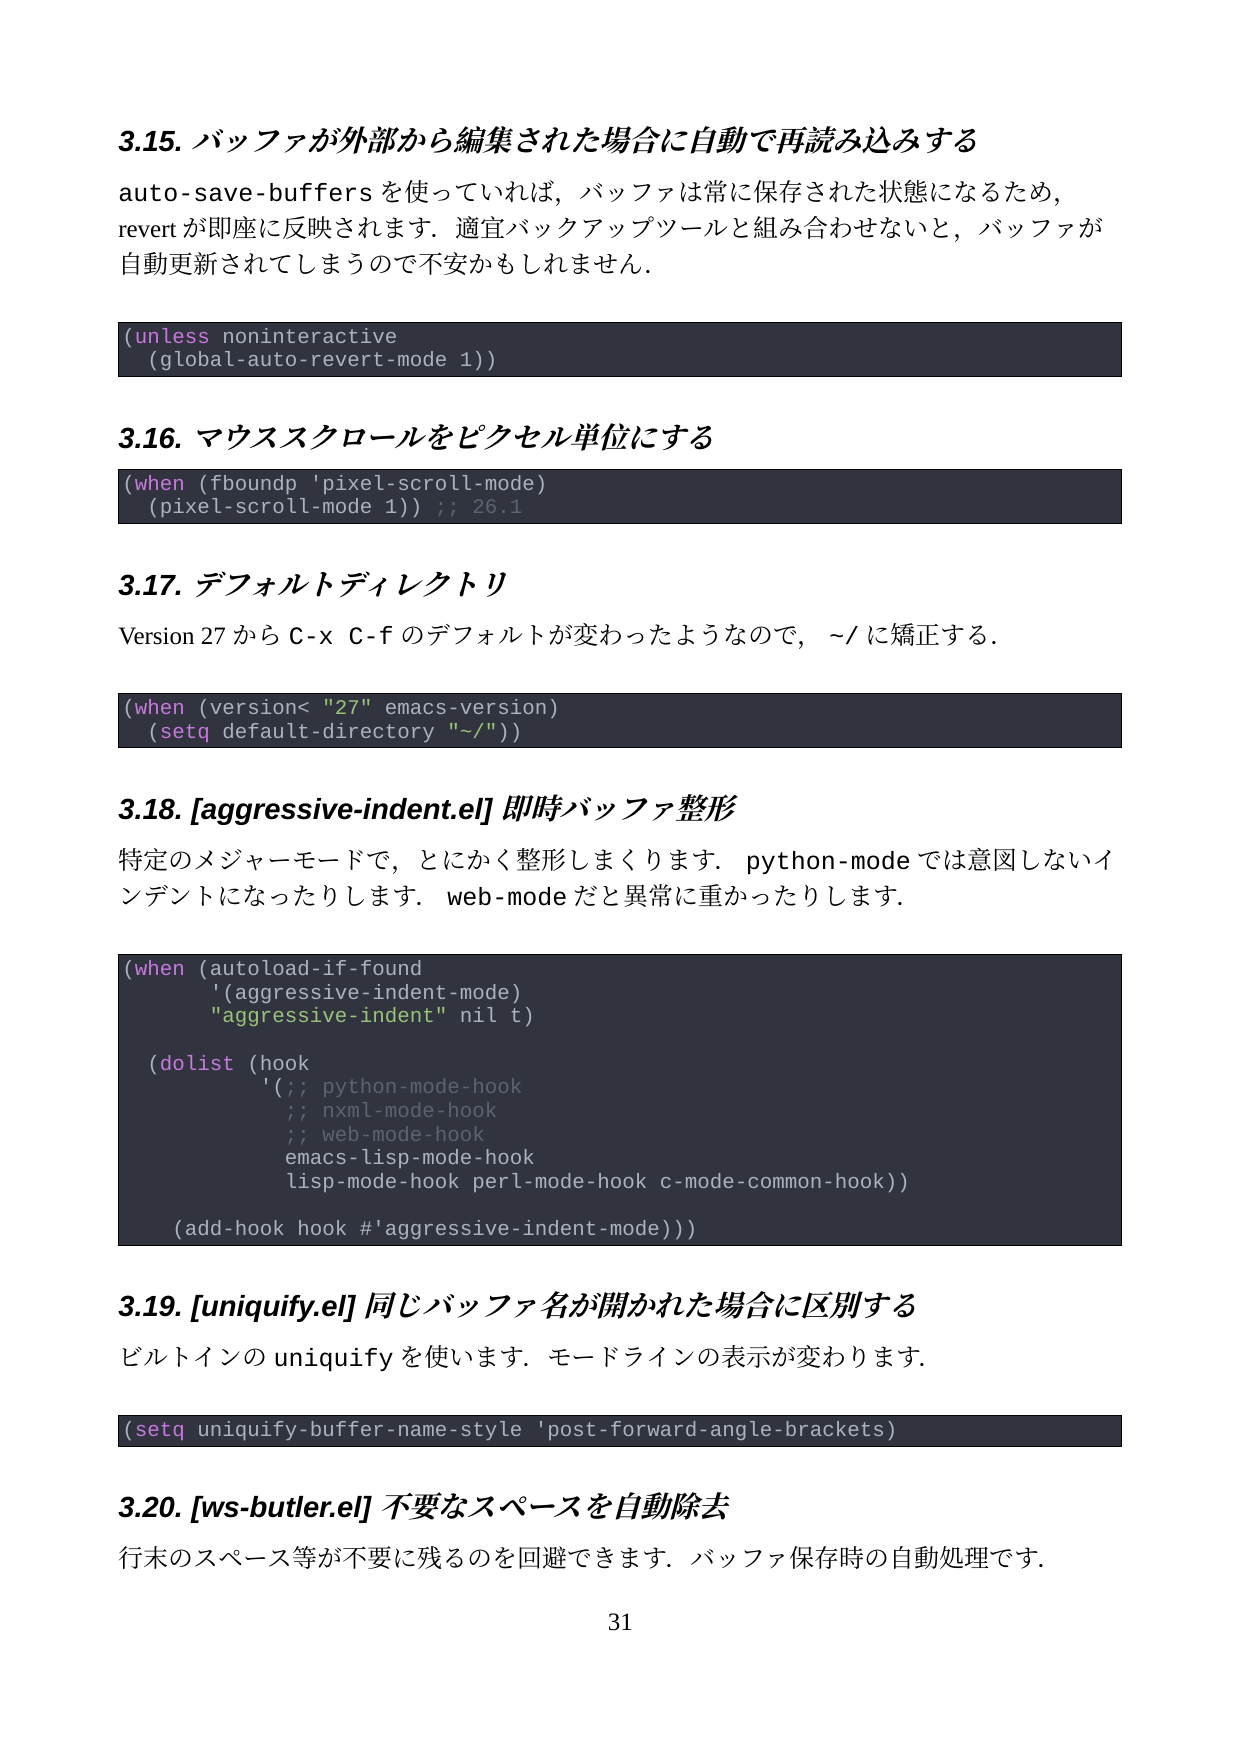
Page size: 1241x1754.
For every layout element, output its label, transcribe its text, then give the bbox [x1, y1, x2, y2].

subtitle [ws-butler.el] 不要なスペースを自動除去 [118, 1484, 1122, 1526]
text (dolist (hook [119, 1049, 1121, 1072]
text (unless noninteractive [119, 323, 1121, 346]
text (setq default-directory "~/")) [119, 717, 1121, 747]
text (global-auto-revert-mode 1)) [119, 346, 1121, 376]
text emacs-lisp-mode-hook [119, 1143, 1121, 1167]
subtitle デフォルトディレクトリ [118, 561, 1122, 603]
text Version 27 から C-x C-f のデフォルトが変わったようなので， ~/ に矯正する． [118, 616, 1122, 681]
subtitle バッファが外部から編集された場合に自動で再読み込みする [118, 118, 1122, 160]
text ;; web-mode-hook [119, 1119, 1121, 1143]
subtitle [aggressive-indent.el] 即時バッファ整形 [118, 786, 1122, 828]
text (when (version< "27" emacs-version) [119, 694, 1121, 717]
text '(;; python-mode-hook [119, 1072, 1121, 1096]
text ビルトインの uniquify を使います．モードラインの表示が変わります． [118, 1337, 1122, 1402]
subtitle マウススクロールをピクセル単位にする [118, 414, 1122, 456]
subtitle [uniquify.el] 同じバッファ名が開かれた場合に区別する [118, 1283, 1122, 1325]
text '(aggressive-indent-mode) [119, 978, 1121, 1001]
text (add-hook hook #'aggressive-indent-mode))) [119, 1214, 1121, 1245]
text "aggressive-indent" nil t) [119, 1001, 1121, 1025]
text 特定のメジャーモードで，とにかく整形しまくります． python-mode では意図しないインデントになったりします． web-mode だと異常に重かったりします． [118, 840, 1122, 942]
text auto-save-buffers を使っていれば，バッファは常に保存された状態になるため， revert が即座に反映されます．適宜バックアップツールと組み合わせないと，バッファが自動更新されてしまうので不安かもしれません． [118, 172, 1122, 309]
text (when (autoload-if-found [119, 955, 1121, 978]
text (setq uniquify-buffer-name-style 'post-forward-angle-brackets) [119, 1416, 1121, 1446]
text ;; nxml-mode-hook [119, 1096, 1121, 1119]
text lisp-mode-hook perl-mode-hook c-mode-common-hook)) [119, 1167, 1121, 1191]
text (when (fboundp 'pixel-scroll-mode) [119, 470, 1121, 492]
text 行末のスペース等が不要に残るのを回避できます．バッファ保存時の自動処理です． [118, 1538, 1122, 1574]
text (pixel-scroll-mode 1)) ;; 26.1 [119, 492, 1121, 523]
